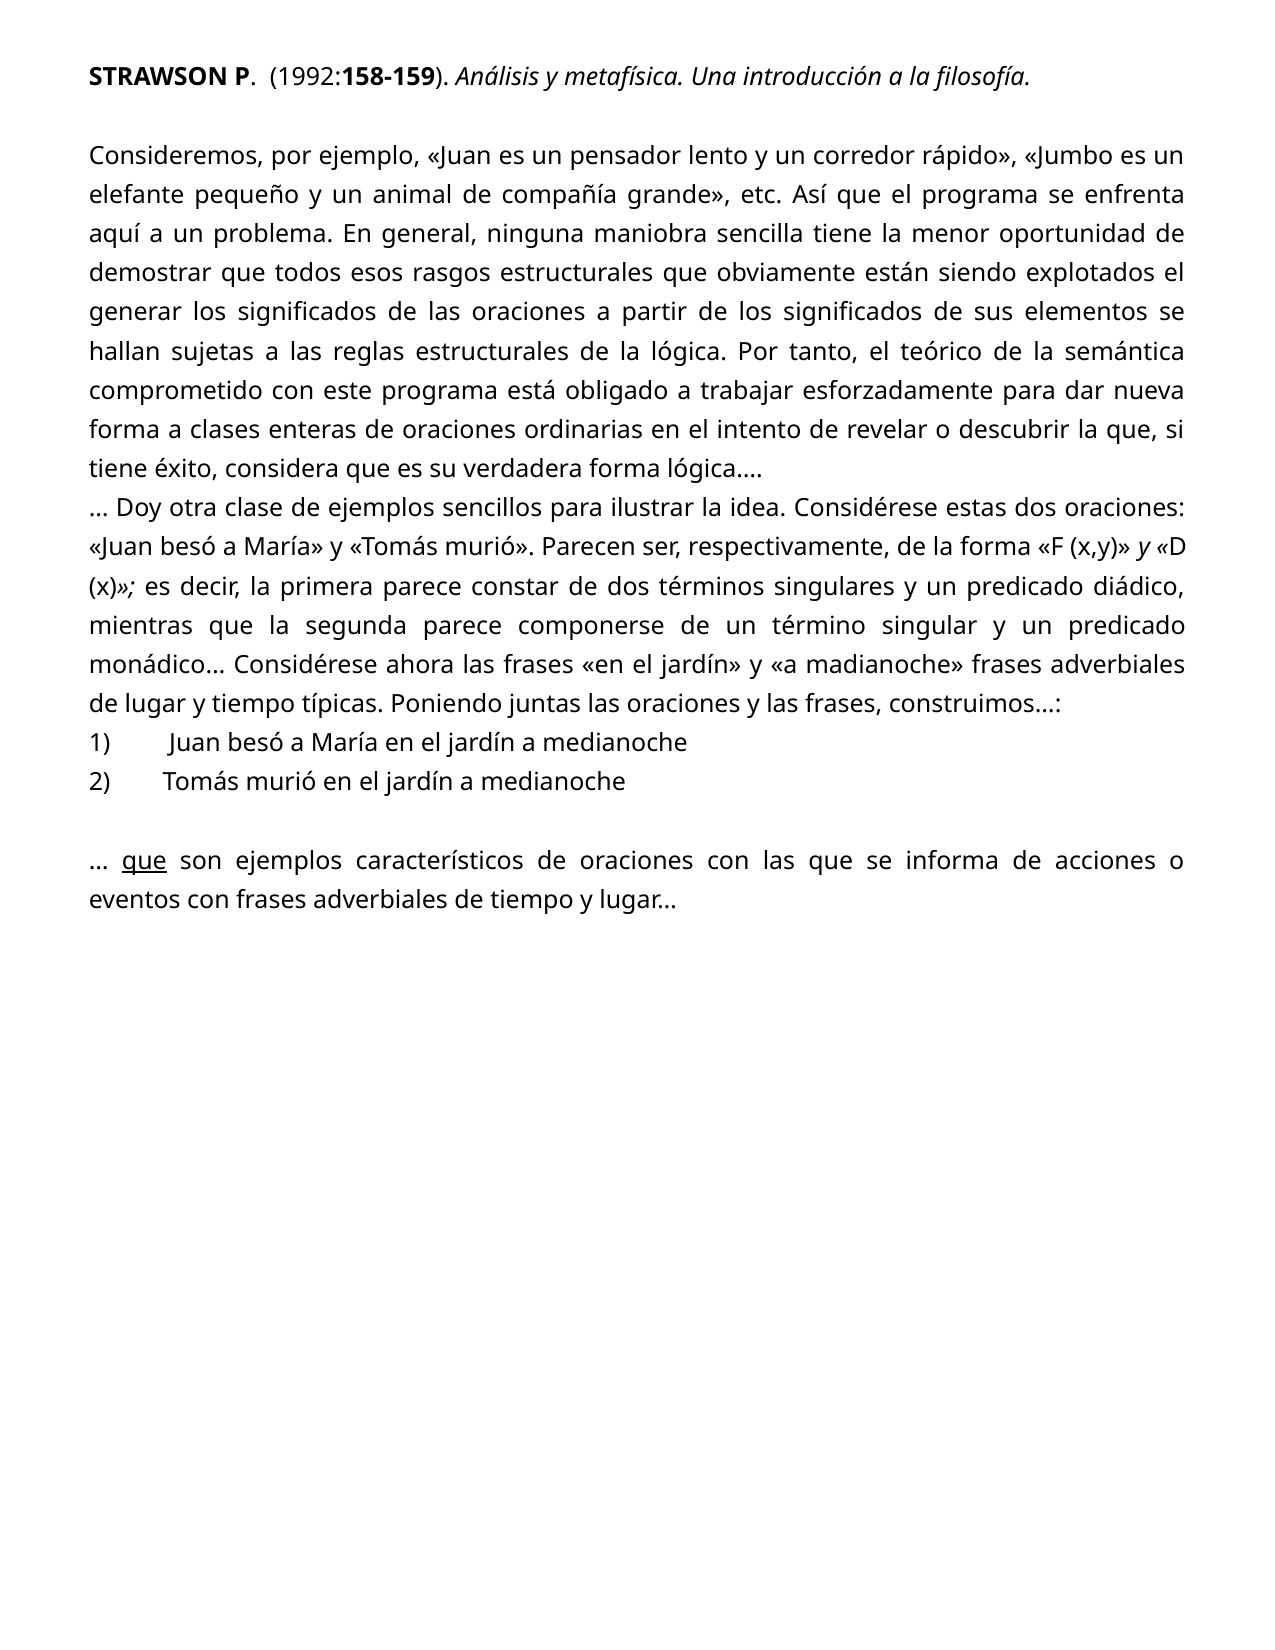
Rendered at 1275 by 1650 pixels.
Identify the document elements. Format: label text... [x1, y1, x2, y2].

text … Doy otra clase de ejemplos sencillos para ilustrar la idea. Considérese estas dos oraciones: «Juan besó a María» y «Tomás murió». Parecen ser, respectivamente, de la forma «F (x,y)» y «D (x)»; es decir, la primera parece constar de dos términos singulares y un predicado diádico, mientras que la segunda parece componerse de un término singular y un predicado monádico… Considérese ahora las frases «en el jardín» y «a madianoche» frases adverbiales de lugar y tiempo típicas. Poniendo juntas las oraciones y las frases, construimos…: [88, 490, 1186, 720]
text 1) Juan besó a María en el jardín a medianoche [88, 725, 1186, 759]
text Consideremos, por ejemplo, «Juan es un pensador lento y un corredor rápido», «Jumbo es un elefante pequeño y un animal de compañía grande», etc. Así que el programa se enfrenta aquí a un problema. En general, ninguna maniobra sencilla tiene la menor oportunidad de demostrar que todos esos rasgos estructurales que obviamente están siendo explotados el generar los significados de las oraciones a partir de los significados de sus elementos se hallan sujetas a las reglas estructurales de la lógica. Por tanto, el teórico de la semántica comprometido con este programa está obligado a trabajar esforzadamente para dar nueva forma a clases enteras de oraciones ordinarias en el intento de revelar o descubrir la que, si tiene éxito, considera que es su verdadera forma lógica…. [88, 137, 1186, 485]
text … que son ejemplos característicos de oraciones con las que se informa de acciones o eventos con frases adverbiales de tiempo y lugar… [88, 842, 1186, 916]
text STRAWSON P. (1992:158-159). Análisis y metafísica. Una introducción a la filosofía. [88, 59, 1186, 93]
text 2) Tomás murió en el jardín a medianoche [88, 764, 1186, 798]
